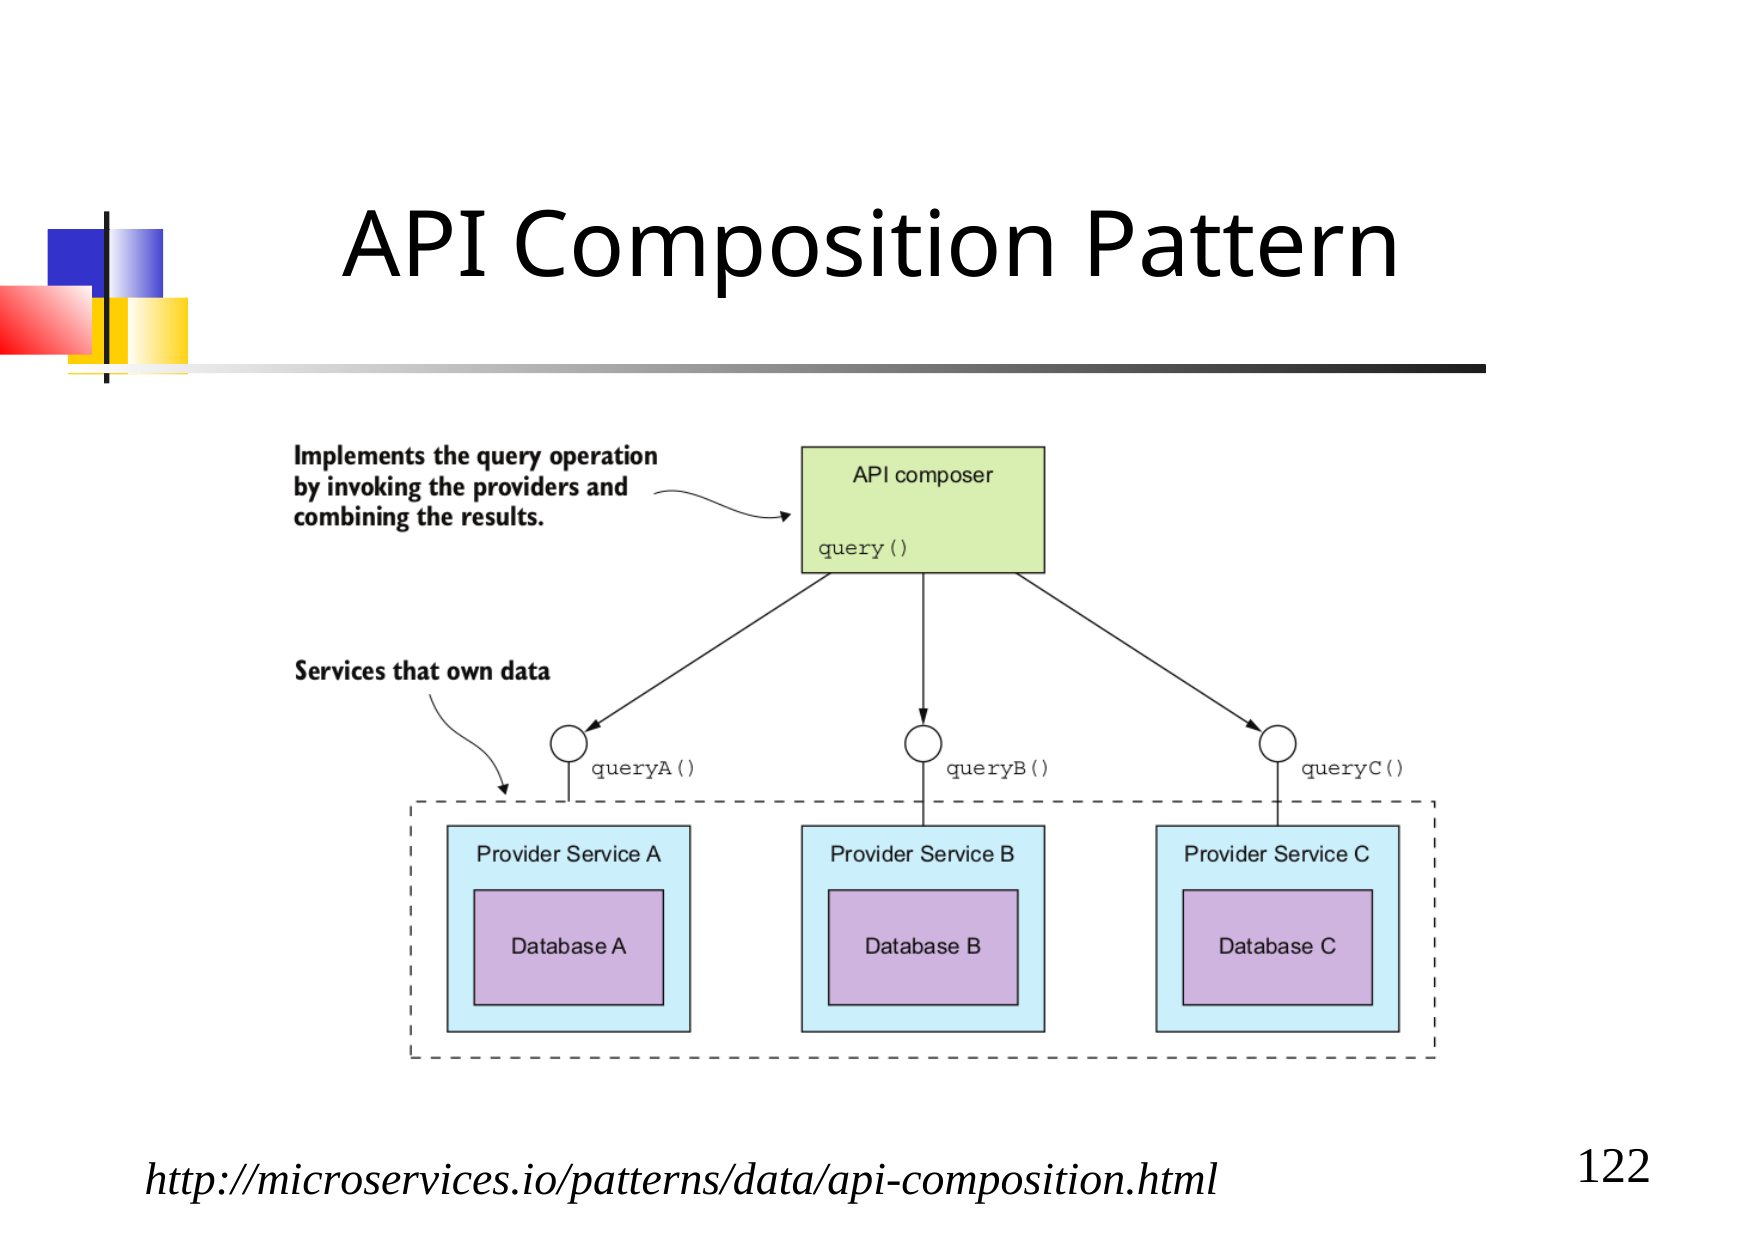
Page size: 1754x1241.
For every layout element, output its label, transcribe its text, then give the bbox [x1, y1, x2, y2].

picture [265, 425, 1477, 1077]
title API Composition Pattern [179, 139, 1567, 351]
text_box http://microservices.io/patterns/data/api-composition.html [129, 1145, 1235, 1213]
